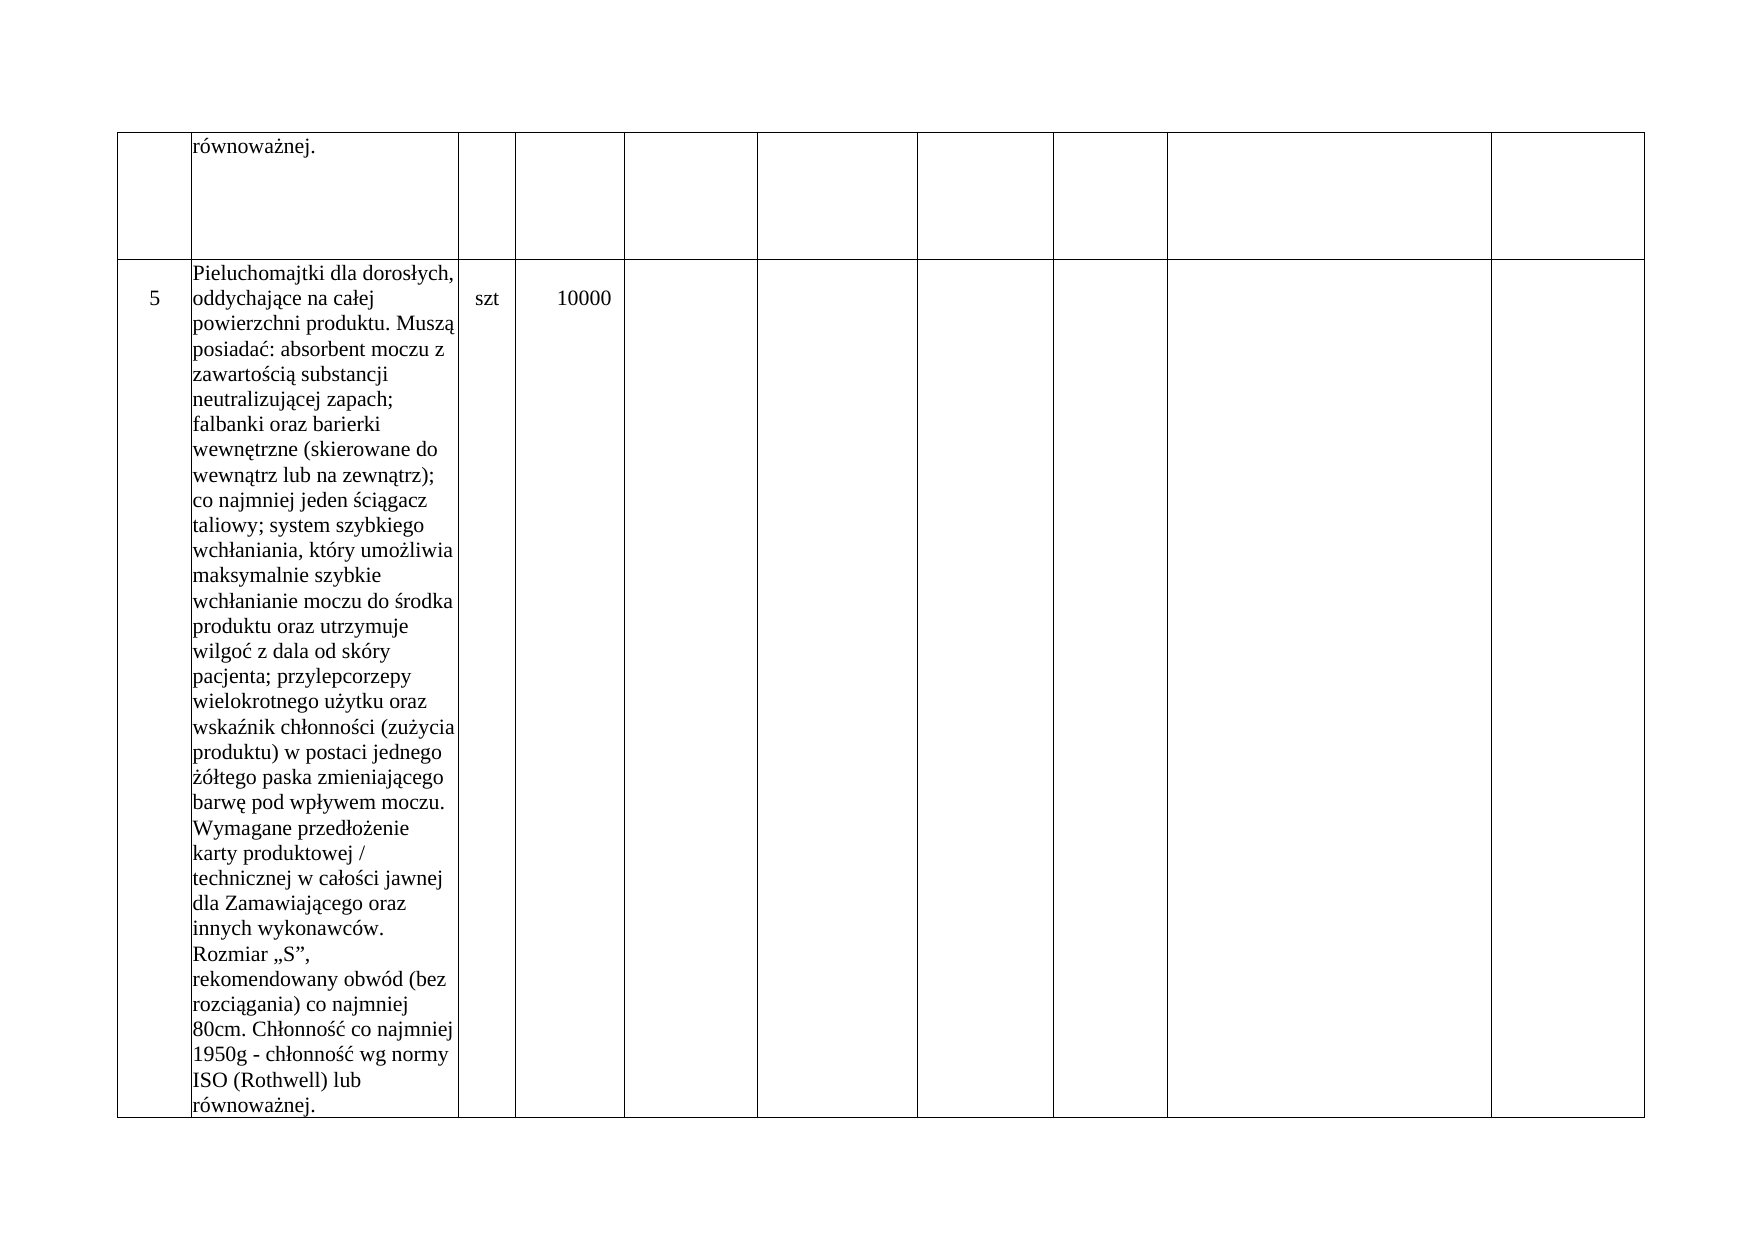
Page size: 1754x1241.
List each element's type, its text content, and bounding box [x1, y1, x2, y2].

table_cell [1054, 260, 1167, 1117]
table_cell równoważnej. [192, 133, 458, 259]
table_cell [459, 133, 515, 259]
table_cell [758, 133, 917, 259]
table_cell [625, 133, 757, 259]
table_cell [516, 133, 624, 259]
table_cell [1168, 133, 1491, 259]
table_cell [918, 260, 1053, 1117]
table_cell [625, 260, 757, 1117]
table_cell [758, 260, 917, 1117]
table_cell Pieluchomajtki dla dorosłych, oddychające na całej powierzchni produktu. Muszą posiadać: absorbent moczu z zawartością substancji neutralizującej zapach; falbanki oraz barierki wewnętrzne (skierowane do wewnątrz lub na zewnątrz); co najmniej jeden ściągacz taliowy; system szybkiego wchłaniania, który umożliwia maksymalnie szybkie wchłanianie moczu do środka produktu oraz utrzymuje wilgoć z dala od skóry pacjenta; przylepcorzepy wielokrotnego użytku oraz wskaźnik chłonności (zużycia produktu) w postaci jednego żółtego paska zmieniającego barwę pod wpływem moczu. Wymagane przedłożenie karty produktowej / technicznej w całości jawnej dla Zamawiającego oraz innych wykonawców. Rozmiar „S”, rekomendowany obwód (bez rozciągania) co najmniej 80cm. Chłonność co najmniej 1950g - chłonność wg normy ISO (Rothwell) lub równoważnej. [192, 260, 458, 1117]
table_cell [918, 133, 1053, 259]
table_cell [1168, 260, 1491, 1117]
table_cell szt [459, 260, 515, 1117]
table_cell [1054, 133, 1167, 259]
table_cell [1492, 133, 1644, 259]
table_cell 10000 [516, 260, 624, 1117]
table_cell 5 [118, 260, 191, 1117]
table_cell [1492, 260, 1644, 1117]
table_cell [118, 133, 191, 259]
